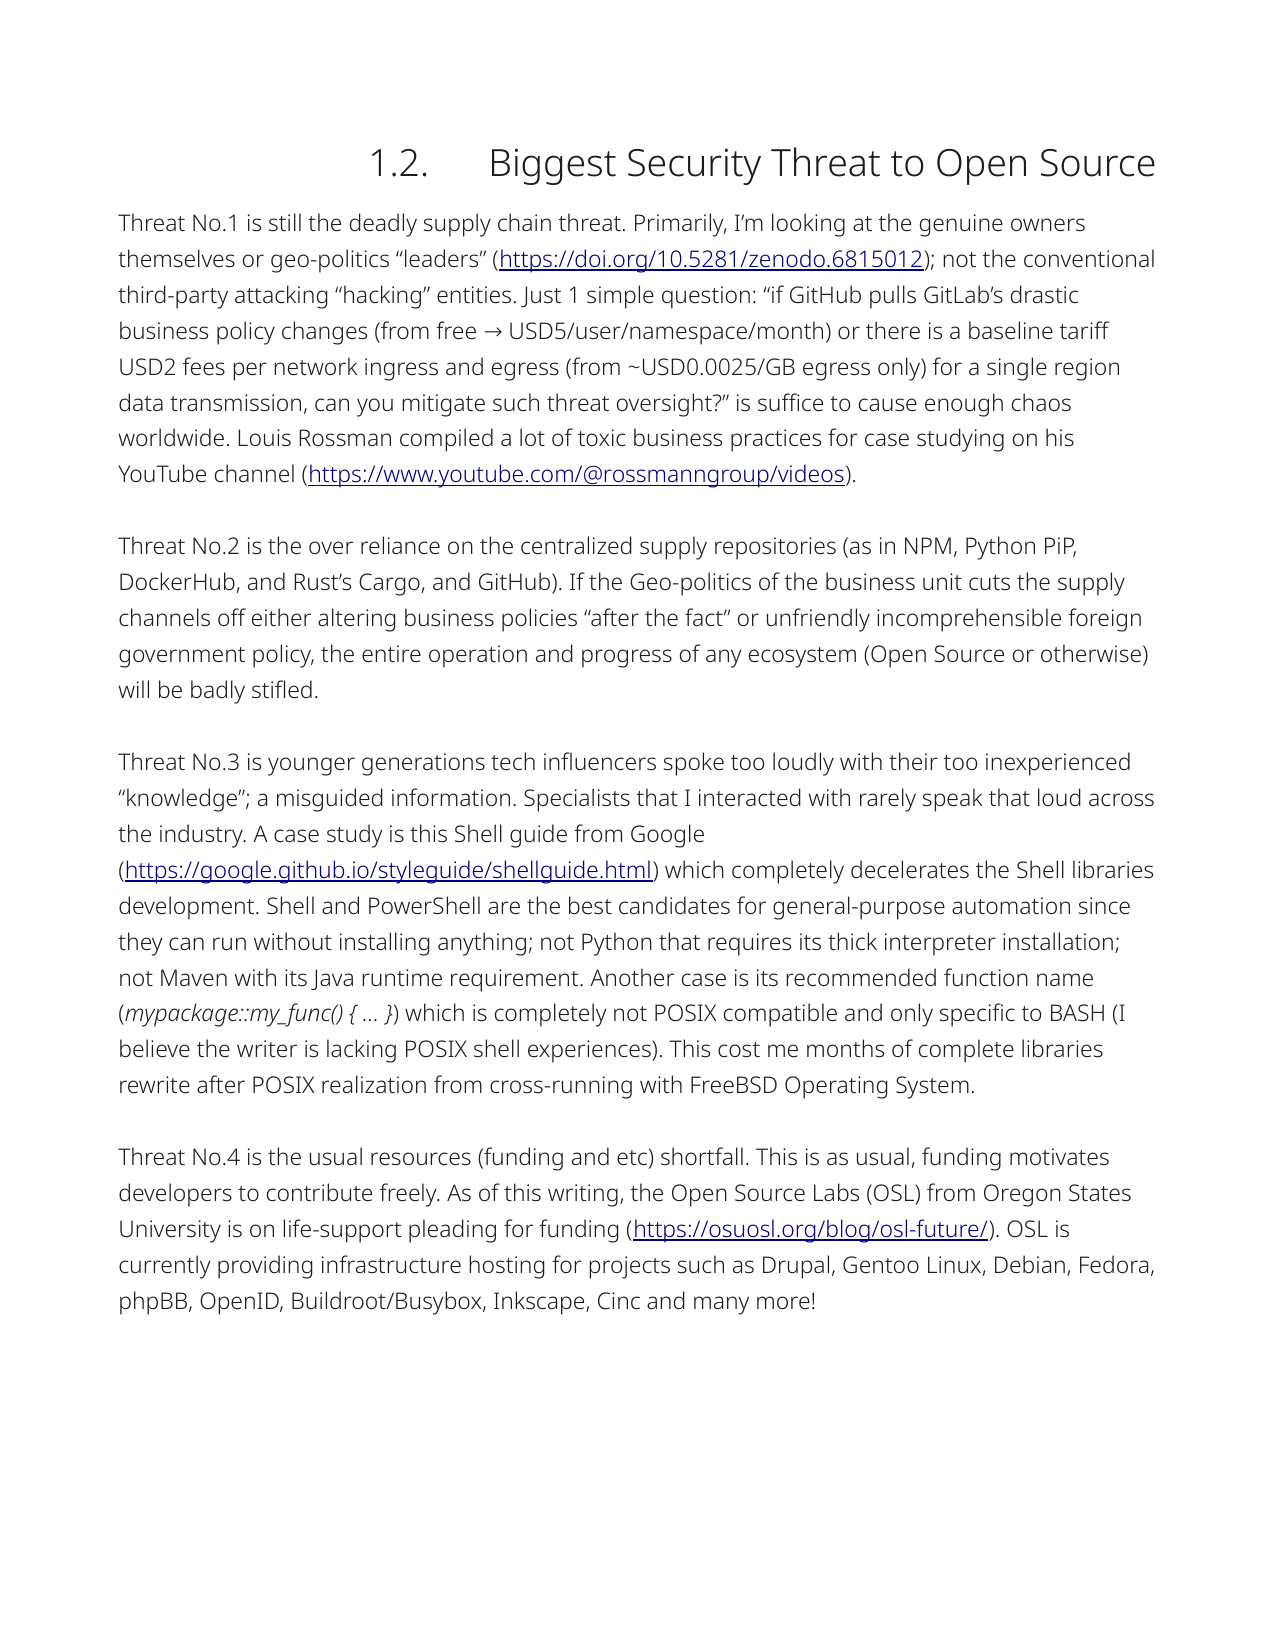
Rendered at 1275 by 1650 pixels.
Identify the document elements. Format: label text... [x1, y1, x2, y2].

text Threat No.3 is younger generations tech influencers spoke too loudly with their too inexperienced “knowledge”; a misguided information. Specialists that I interacted with rarely speak that loud across the industry. A case study is this Shell guide from Google (https://google.github.io/styleguide/shellguide.html) which completely decelerates the Shell libraries development. Shell and PowerShell are the best candidates for general-purpose automation since they can run without installing anything; not Python that requires its thick interpreter installation; not Maven with its Java runtime requirement. Another case is its recommended function name (mypackage::my_func() { … }) which is completely not POSIX compatible and only specific to BASH (I believe the writer is lacking POSIX shell experiences). This cost me months of complete libraries rewrite after POSIX realization from cross-running with FreeBSD Operating System. [118, 746, 1157, 1101]
text Threat No.2 is the over reliance on the centralized supply repositories (as in NPM, Python PiP, DockerHub, and Rust’s Cargo, and GitHub). If the Geo-politics of the business unit cuts the supply channels off either altering business policies “after the fact” or unfriendly incomprehensible foreign government policy, the entire operation and progress of any ecosystem (Open Source or otherwise) will be badly stifled. [118, 530, 1157, 705]
text Threat No.4 is the usual resources (funding and etc) shortfall. This is as usual, funding motivates developers to contribute freely. As of this writing, the Open Source Labs (OSL) from Oregon States University is on life-support pleading for funding (https://osuosl.org/blog/osl-future/). OSL is currently providing infrastructure hosting for projects such as Drupal, Gentoo Linux, Debian, Fedora, phpBB, OpenID, Buildroot/Busybox, Inkscape, Cinc and many more! [118, 1141, 1157, 1316]
text Threat No.1 is still the deadly supply chain threat. Primarily, I’m looking at the genuine owners themselves or geo-politics “leaders” (https://doi.org/10.5281/zenodo.6815012); not the conventional third-party attacking “hacking” entities. Just 1 simple question: “if GitHub pulls GitLab’s drastic business policy changes (from free → USD5/user/namespace/month) or there is a baseline tariff USD2 fees per network ingress and egress (from ~USD0.0025/GB egress only) for a single region data transmission, can you mitigate such threat oversight?” is suffice to cause enough chaos worldwide. Louis Rossman compiled a lot of toxic business practices for case studying on his YouTube channel (https://www.youtube.com/@rossmanngroup/videos). [118, 207, 1157, 489]
subtitle Biggest Security Threat to Open Source [118, 136, 1157, 187]
